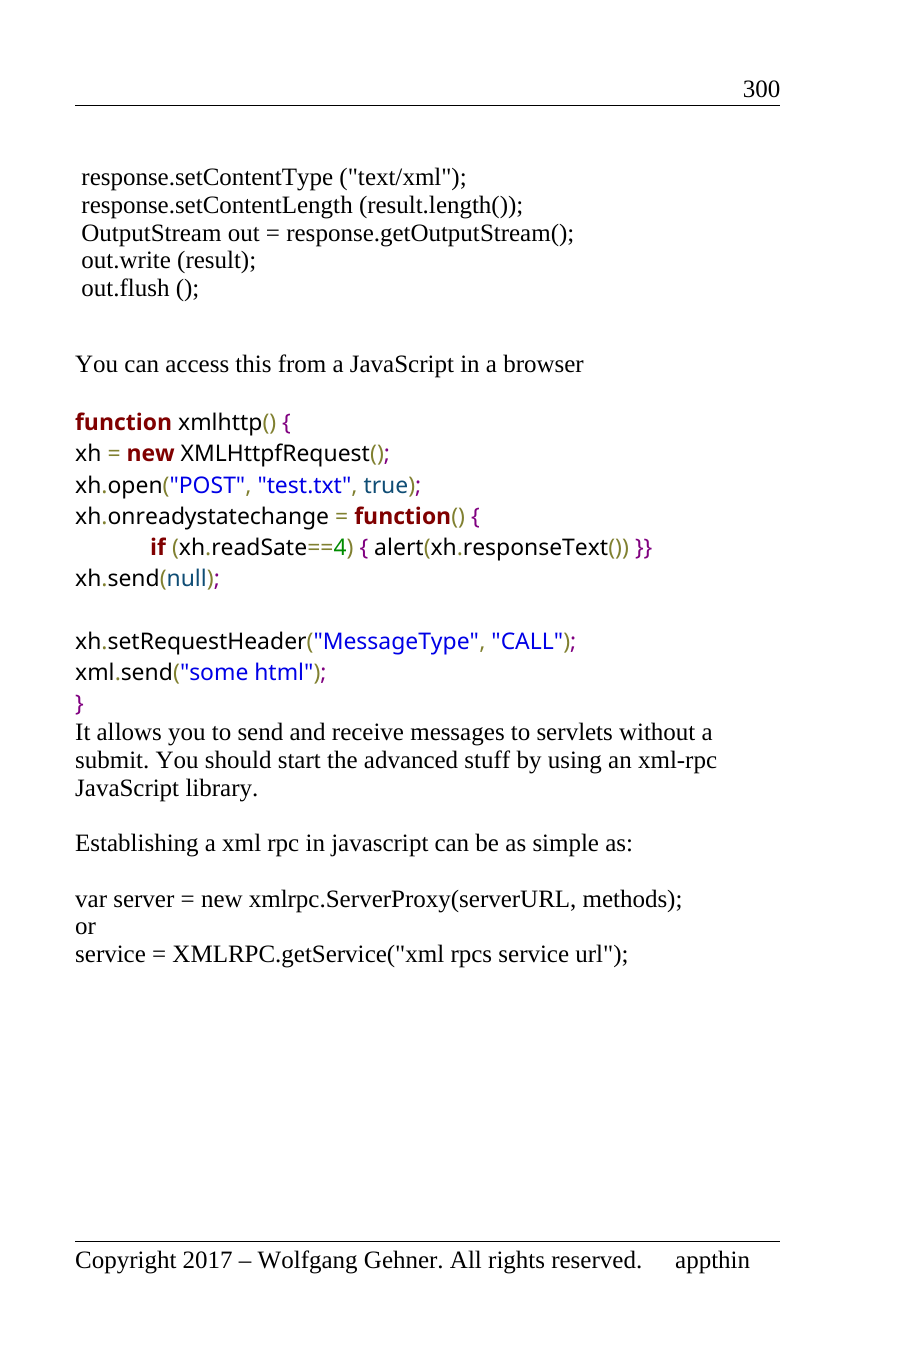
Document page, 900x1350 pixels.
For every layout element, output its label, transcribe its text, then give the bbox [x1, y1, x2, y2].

text OutputStream out = response.getOutputStream(); [75, 219, 780, 247]
text xh.open("POST", "test.txt", true); [75, 468, 780, 500]
text } [75, 687, 780, 718]
text xh = new XMLHttpfRequest(); [75, 437, 780, 468]
text var server = new xmlrpc.ServerProxy(serverURL, methods); [75, 885, 780, 912]
text xh.send(null); [75, 562, 780, 593]
text function xmlhttp() { [75, 406, 780, 437]
text It allows you to send and receive messages to servlets without a submit. You should start the advanced stuff by using an xml-rpc JavaScript library. [75, 718, 780, 802]
text if (xh.readSate==4) { alert(xh.responseText()) }} [75, 531, 780, 562]
text response.setContentLength (result.length()); [75, 191, 780, 219]
text out.flush (); [75, 274, 780, 302]
text or [75, 912, 780, 940]
text xml.send("some html"); [75, 656, 780, 687]
text xh.setRequestHeader("MessageType", "CALL"); [75, 625, 780, 656]
text out.write (result); [75, 247, 780, 274]
text response.setContentType ("text/xml"); [75, 163, 780, 191]
text xh.onreadystatechange = function() { [75, 500, 780, 531]
text service = XMLRPC.getService("xml rpcs service url"); [75, 940, 780, 968]
text You can access this from a JavaScript in a browser [75, 351, 780, 378]
text Establishing a xml rpc in javascript can be as simple as: [75, 829, 780, 857]
